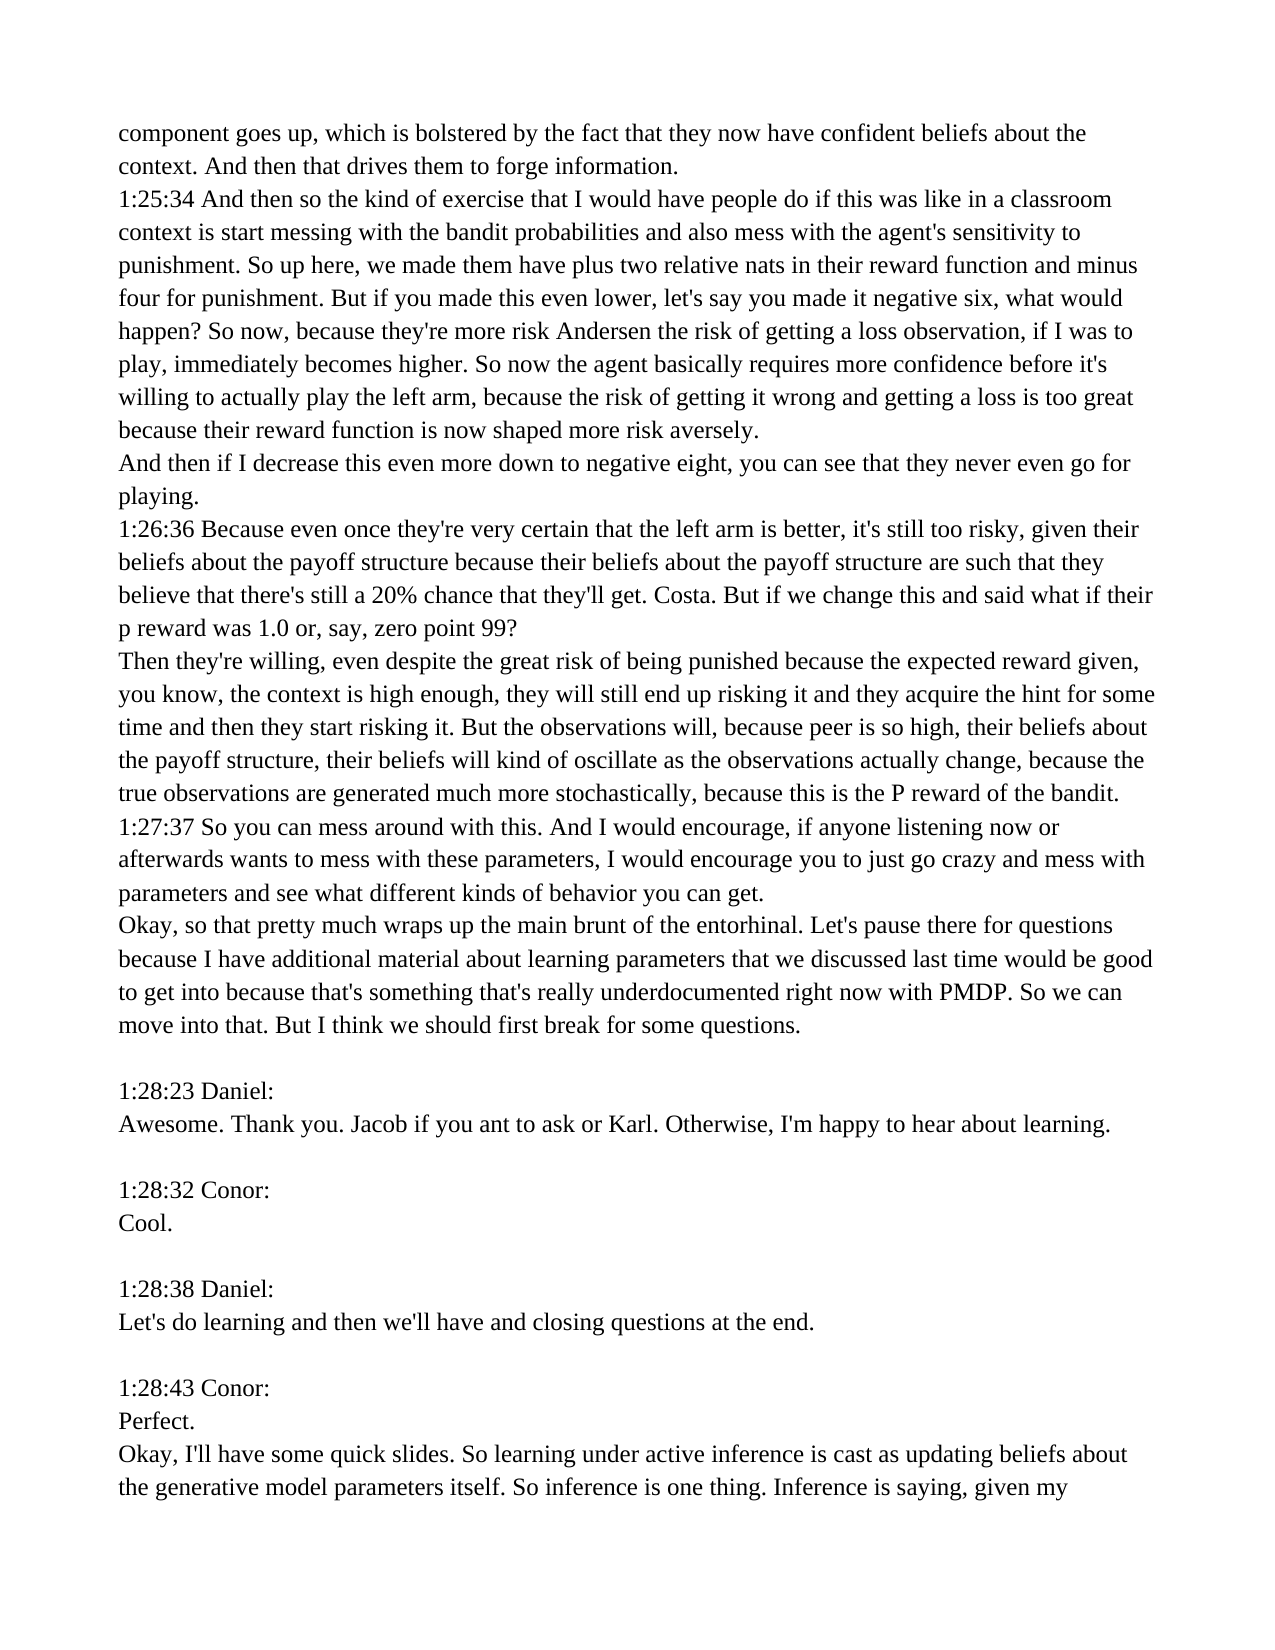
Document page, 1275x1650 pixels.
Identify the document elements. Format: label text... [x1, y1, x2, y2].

text 1:28:23 Daniel: [118, 1076, 1157, 1104]
text And then if I decrease this even more down to negative eight, you can see that they never even go for playing. [118, 448, 1157, 510]
text Okay, so that pretty much wraps up the main brunt of the entorhinal. Let's pause there for questions because I have additional material about learning parameters that we discussed last time would be good to get into because that's something that's really underdocumented right now with PMDP. So we can move into that. But I think we should first break for some questions. [118, 911, 1157, 1038]
text Let's do learning and then we'll have and closing questions at the end. [118, 1307, 1157, 1336]
text Then they're willing, even despite the great risk of being punished because the expected reward given, you know, the context is high enough, they will still end up risking it and they acquire the hint for some time and then they start risking it. But the observations will, because peer is so high, their beliefs about the payoff structure, their beliefs will kind of oscillate as the observations actually change, because the true observations are generated much more stochastically, because this is the P reward of the bandit. [118, 646, 1157, 807]
text Okay, I'll have some quick slides. So learning under active inference is cast as updating beliefs about the generative model parameters itself. So inference is one thing. Inference is saying, given my [118, 1439, 1157, 1501]
text Perfect. [118, 1406, 1157, 1435]
text 1:28:43 Conor: [118, 1373, 1157, 1402]
text 1:28:32 Conor: [118, 1175, 1157, 1203]
text component goes up, which is bolstered by the fact that they now have confident beliefs about the context. And then that drives them to forge information. [118, 118, 1157, 180]
text 1:28:38 Daniel: [118, 1274, 1157, 1303]
text Cool. [118, 1208, 1157, 1237]
text Awesome. Thank you. Jacob if you ant to ask or Karl. Otherwise, I'm happy to hear about learning. [118, 1109, 1157, 1137]
text 1:25:34 And then so the kind of exercise that I would have people do if this was like in a classroom context is start messing with the bandit probabilities and also mess with the agent's sensitivity to punishment. So up here, we made them have plus two relative nats in their reward function and minus four for punishment. But if you made this even lower, let's say you made it negative six, what would happen? So now, because they're more risk Andersen the risk of getting a loss observation, if I was to play, immediately becomes higher. So now the agent basically requires more confidence before it's willing to actually play the left arm, because the risk of getting it wrong and getting a loss is too great because their reward function is now shaped more risk aversely. [118, 184, 1157, 444]
text 1:26:36 Because even once they're very certain that the left arm is better, it's still too risky, given their beliefs about the payoff structure because their beliefs about the payoff structure are such that they believe that there's still a 20% chance that they'll get. Costa. But if we change this and said what if their p reward was 1.0 or, say, zero point 99? [118, 514, 1157, 642]
text 1:27:37 So you can mess around with this. And I would encourage, if anyone listening now or afterwards wants to mess with these parameters, I would encourage you to just go crazy and mess with parameters and see what different kinds of behavior you can get. [118, 812, 1157, 906]
